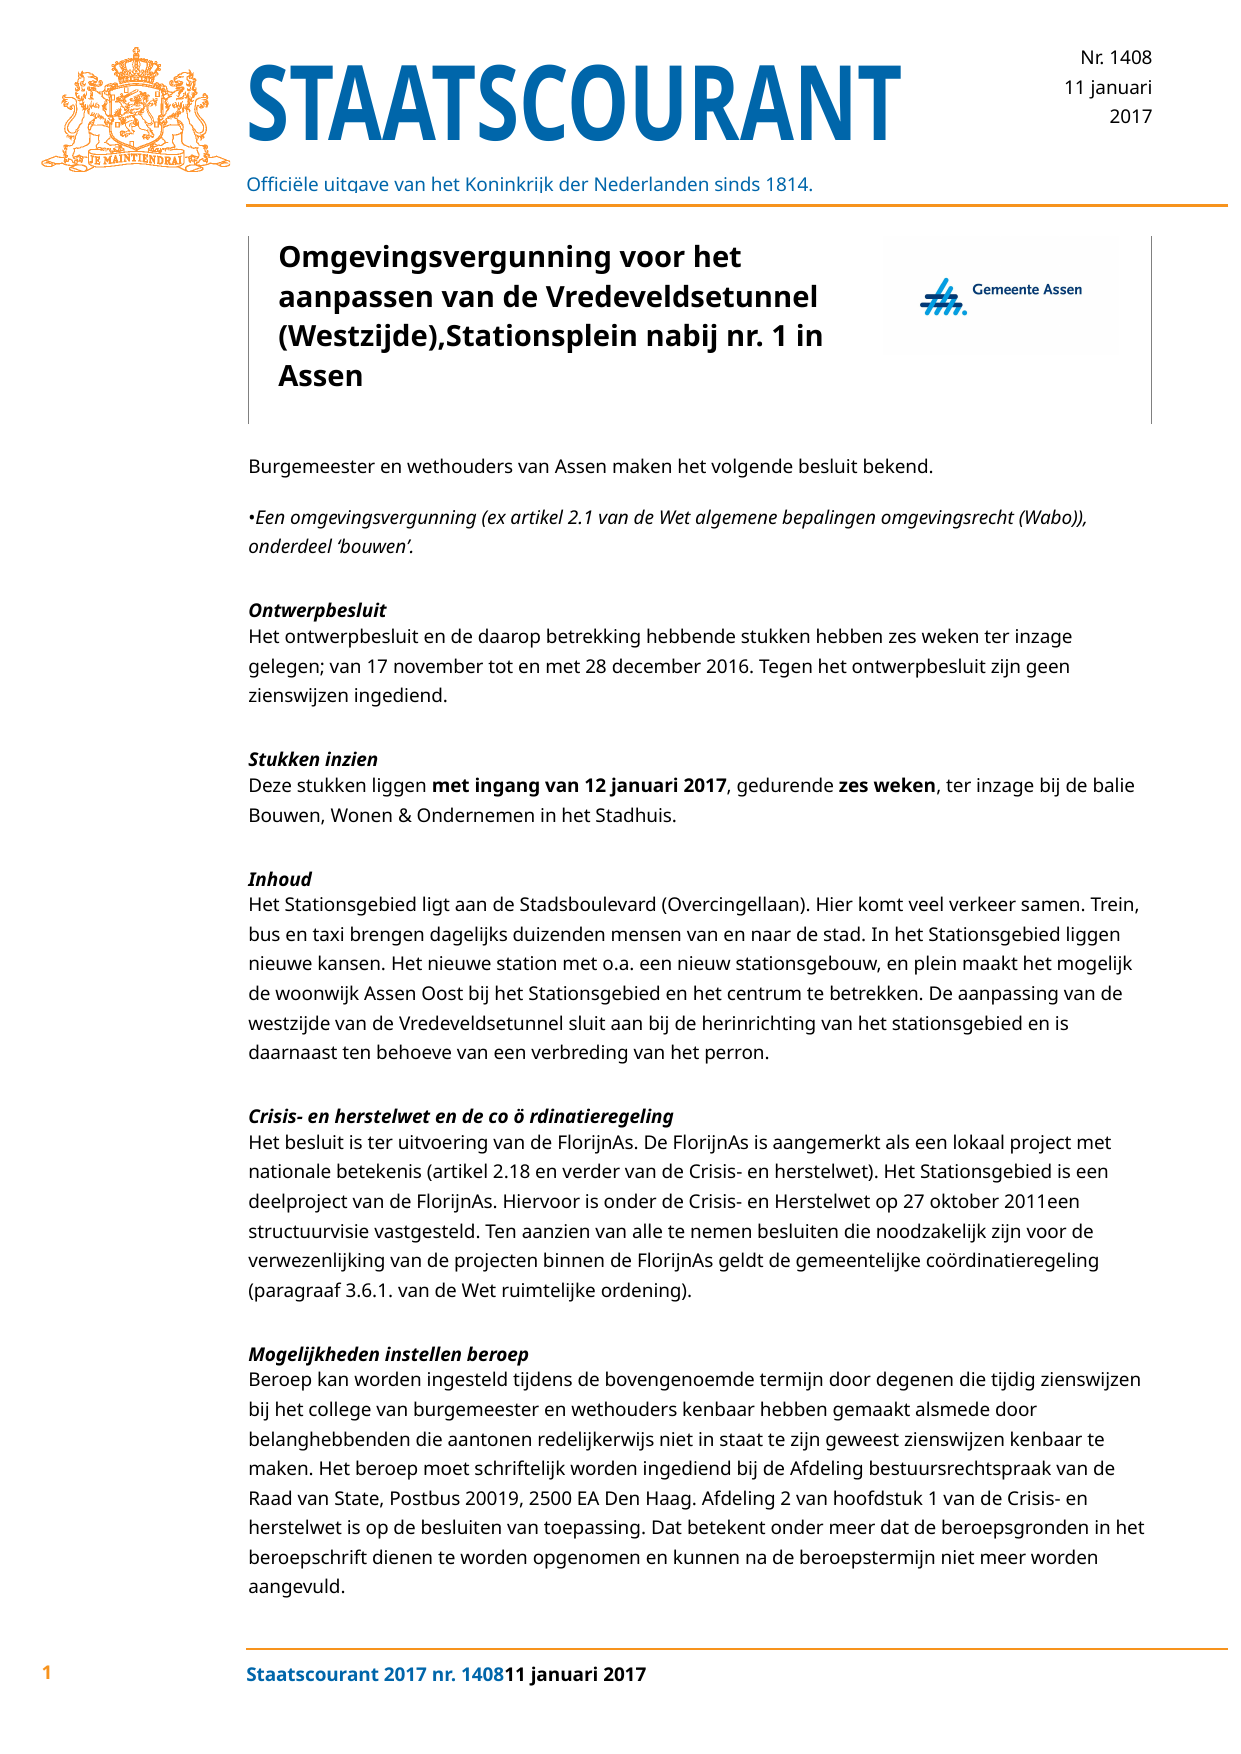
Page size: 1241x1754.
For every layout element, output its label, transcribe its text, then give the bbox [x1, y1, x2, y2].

table_header [850, 236, 1151, 424]
text Inhoud [248, 866, 1152, 891]
text Burgemeester en wethouders van Assen maken het volgende besluit bekend. [248, 454, 1152, 479]
text Het Stationsgebied ligt aan de Stadsboulevard (Overcingellaan). Hier komt veel verkeer samen. Trein, bus en taxi brengen dagelijks duizenden mensen van en naar de stad. In het Stationsgebied liggen nieuwe kansen. Het nieuwe station met o.a. een nieuw stationsgebouw, en plein maakt het mogelijk de woonwijk Assen Oost bij het Stationsgebied en het centrum te betrekken. De aanpassing van de westzijde van de Vredeveldsetunnel sluit aan bij de herinrichting van het stationsgebied en is daarnaast ten behoeve van een verbreding van het perron. [248, 891, 1152, 1065]
text Deze stukken liggen met ingang van 12 januari 2017, gedurende zes weken, ter inzage bij de balie Bouwen, Wonen & Ondernemen in het Stadhuis. [248, 772, 1152, 827]
text •Een omgevingsvergunning (ex artikel 2.1 van de Wet algemene bepalingen omgevingsrecht (Wabo)), onderdeel ‘bouwen’. [248, 504, 1152, 559]
table_header Omgevingsvergunning voor het aanpassen van de Vredeveldsetunnel (Westzijde),Stationsplein nabij nr. 1 in Assen [249, 236, 850, 424]
picture [882, 236, 1119, 355]
picture [41, 47, 231, 172]
text Crisis- en herstelwet en de co ö rdinatieregeling [248, 1103, 1152, 1129]
text Het besluit is ter uitvoering van de FlorijnAs. De FlorijnAs is aangemerkt als een lokaal project met nationale betekenis (artikel 2.18 en verder van de Crisis- en herstelwet). Het Stationsgebied is een deelproject van de FlorijnAs. Hiervoor is onder de Crisis- en Herstelwet op 27 oktober 2011een structuurvisie vastgesteld. Ten aanzien van alle te nemen besluiten die noodzakelijk zijn voor de verwezenlijking van de projecten binnen de FlorijnAs geldt de gemeentelijke coördinatieregeling (paragraaf 3.6.1. van de Wet ruimtelijke ordening). [248, 1129, 1152, 1303]
text Het ontwerpbesluit en de daarop betrekking hebbende stukken hebben zes weken ter inzage gelegen; van 17 november tot en met 28 december 2016. Tegen het ontwerpbesluit zijn geen zienswijzen ingediend. [248, 623, 1152, 708]
text Mogelijkheden instellen beroep [248, 1341, 1152, 1367]
text Ontwerpbesluit [248, 598, 1152, 623]
text Beroep kan worden ingesteld tijdens de bovengenoemde termijn door degenen die tijdig zienswijzen bij het college van burgemeester en wethouders kenbaar hebben gemaakt alsmede door belanghebbenden die aantonen redelijkerwijs niet in staat te zijn geweest zienswijzen kenbaar te maken. Het beroep moet schriftelijk worden ingediend bij de Afdeling bestuursrechtspraak van de Raad van State, Postbus 20019, 2500 EA Den Haag. Afdeling 2 van hoofdstuk 1 van de Crisis- en herstelwet is op de besluiten van toepassing. Dat betekent onder meer dat de beroepsgronden in het beroepschrift dienen te worden opgenomen en kunnen na de beroepstermijn niet meer worden aangevuld. [248, 1367, 1152, 1599]
text Stukken inzien [248, 746, 1152, 772]
